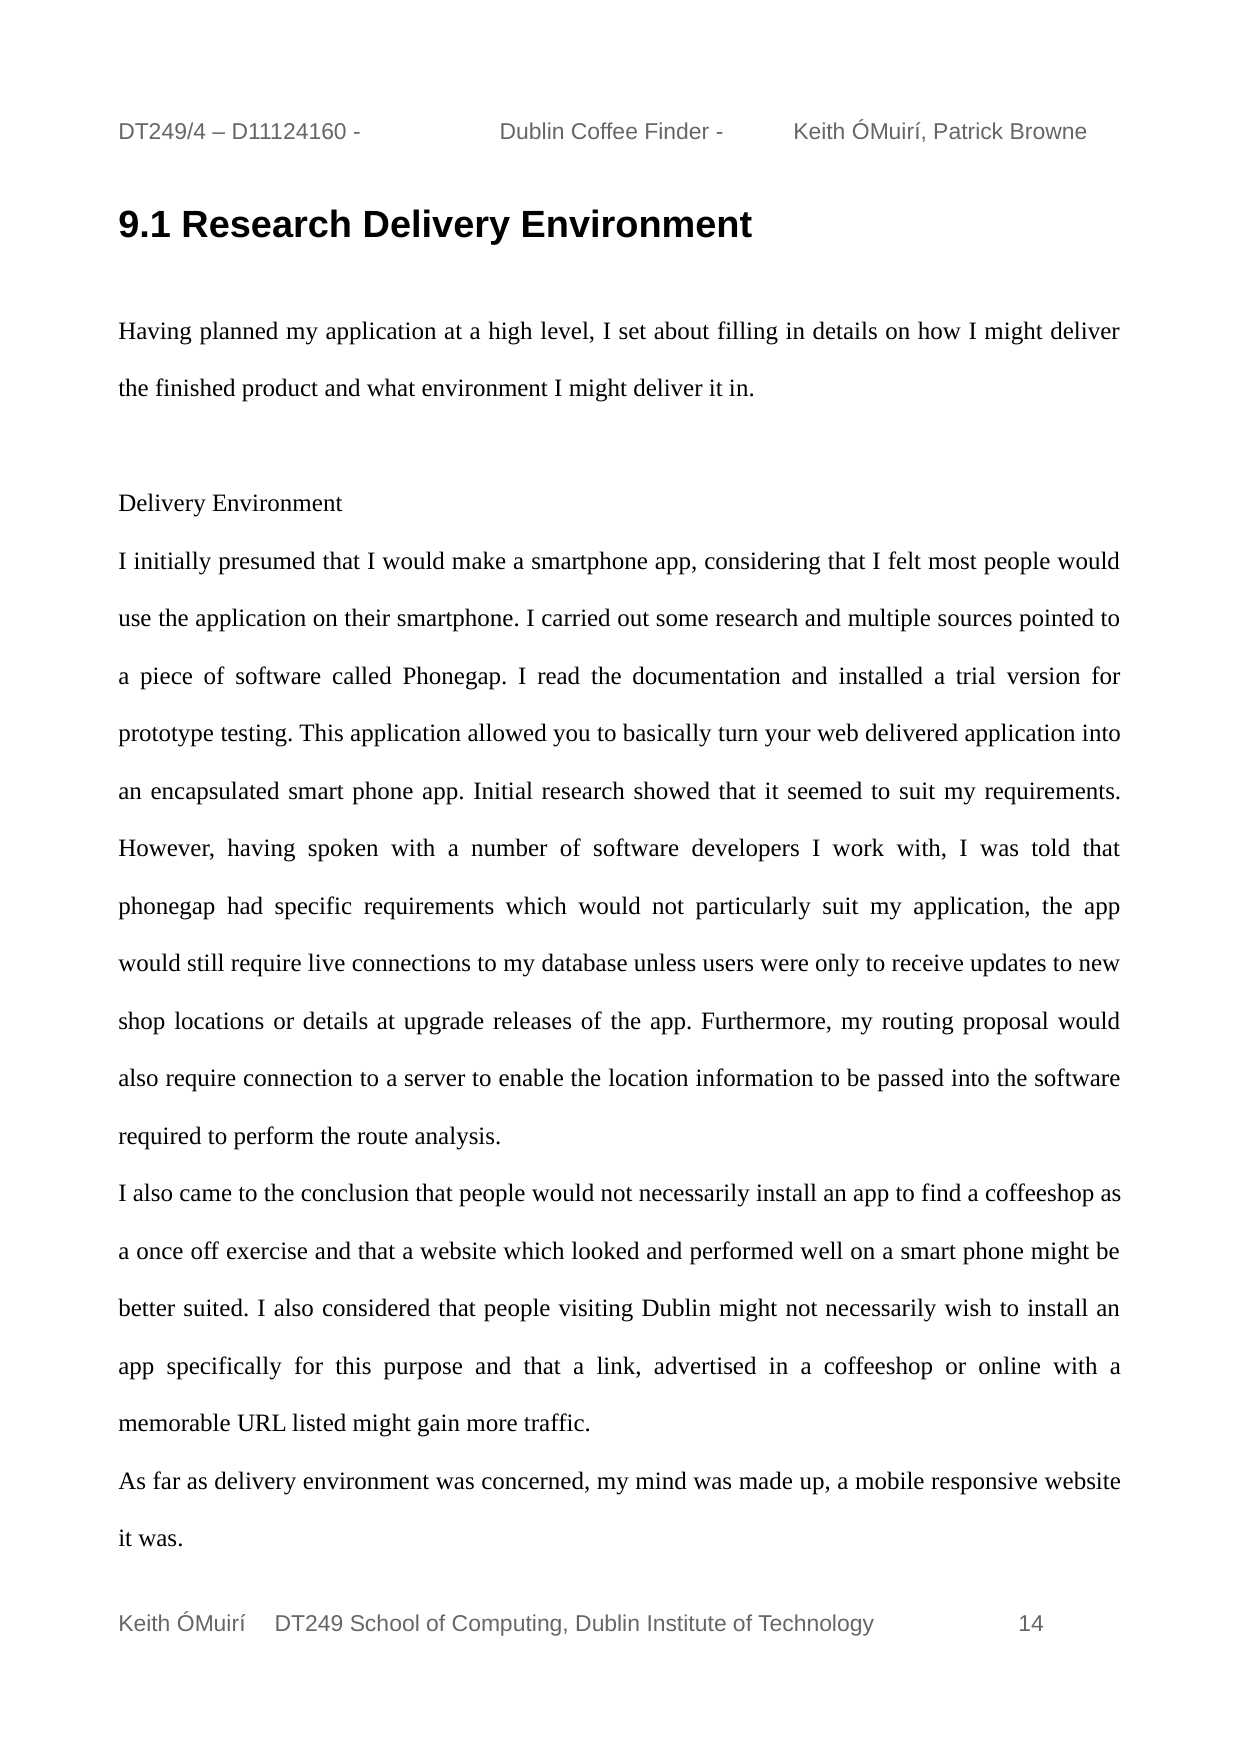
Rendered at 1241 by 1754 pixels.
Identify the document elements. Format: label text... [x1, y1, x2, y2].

text I also came to the conclusion that people would not necessarily install an app to find a coffeeshop as a once off exercise and that a website which looked and performed well on a smart phone might be better suited. I also considered that people visiting Dublin might not necessarily wish to install an app specifically for this purpose and that a link, advertised in a coffeeshop or online with a memorable URL listed might gain more traffic. [118, 1178, 1122, 1437]
text Delivery Environment [118, 488, 1122, 517]
subtitle 9.1 Research Delivery Environment [118, 202, 1122, 246]
text Having planned my application at a high level, I set about filling in details on how I might deliver the finished product and what environment I might deliver it in. [118, 316, 1122, 402]
text I initially presumed that I would make a smartphone app, considering that I felt most people would use the application on their smartphone. I carried out some research and multiple sources pointed to a piece of software called Phonegap. I read the documentation and installed a trial version for prototype testing. This application allowed you to basically turn your web delivered application into an encapsulated smart phone app. Initial research showed that it seemed to suit my requirements. However, having spoken with a number of software developers I work with, I was told that phonegap had specific requirements which would not particularly suit my application, the app would still require live connections to my database unless users were only to receive updates to new shop locations or details at upgrade releases of the app. Furthermore, my routing proposal would also require connection to a server to enable the location information to be passed into the software required to perform the route analysis. [118, 546, 1122, 1149]
text As far as delivery environment was concerned, my mind was made up, a mobile responsive website it was. [118, 1466, 1122, 1552]
